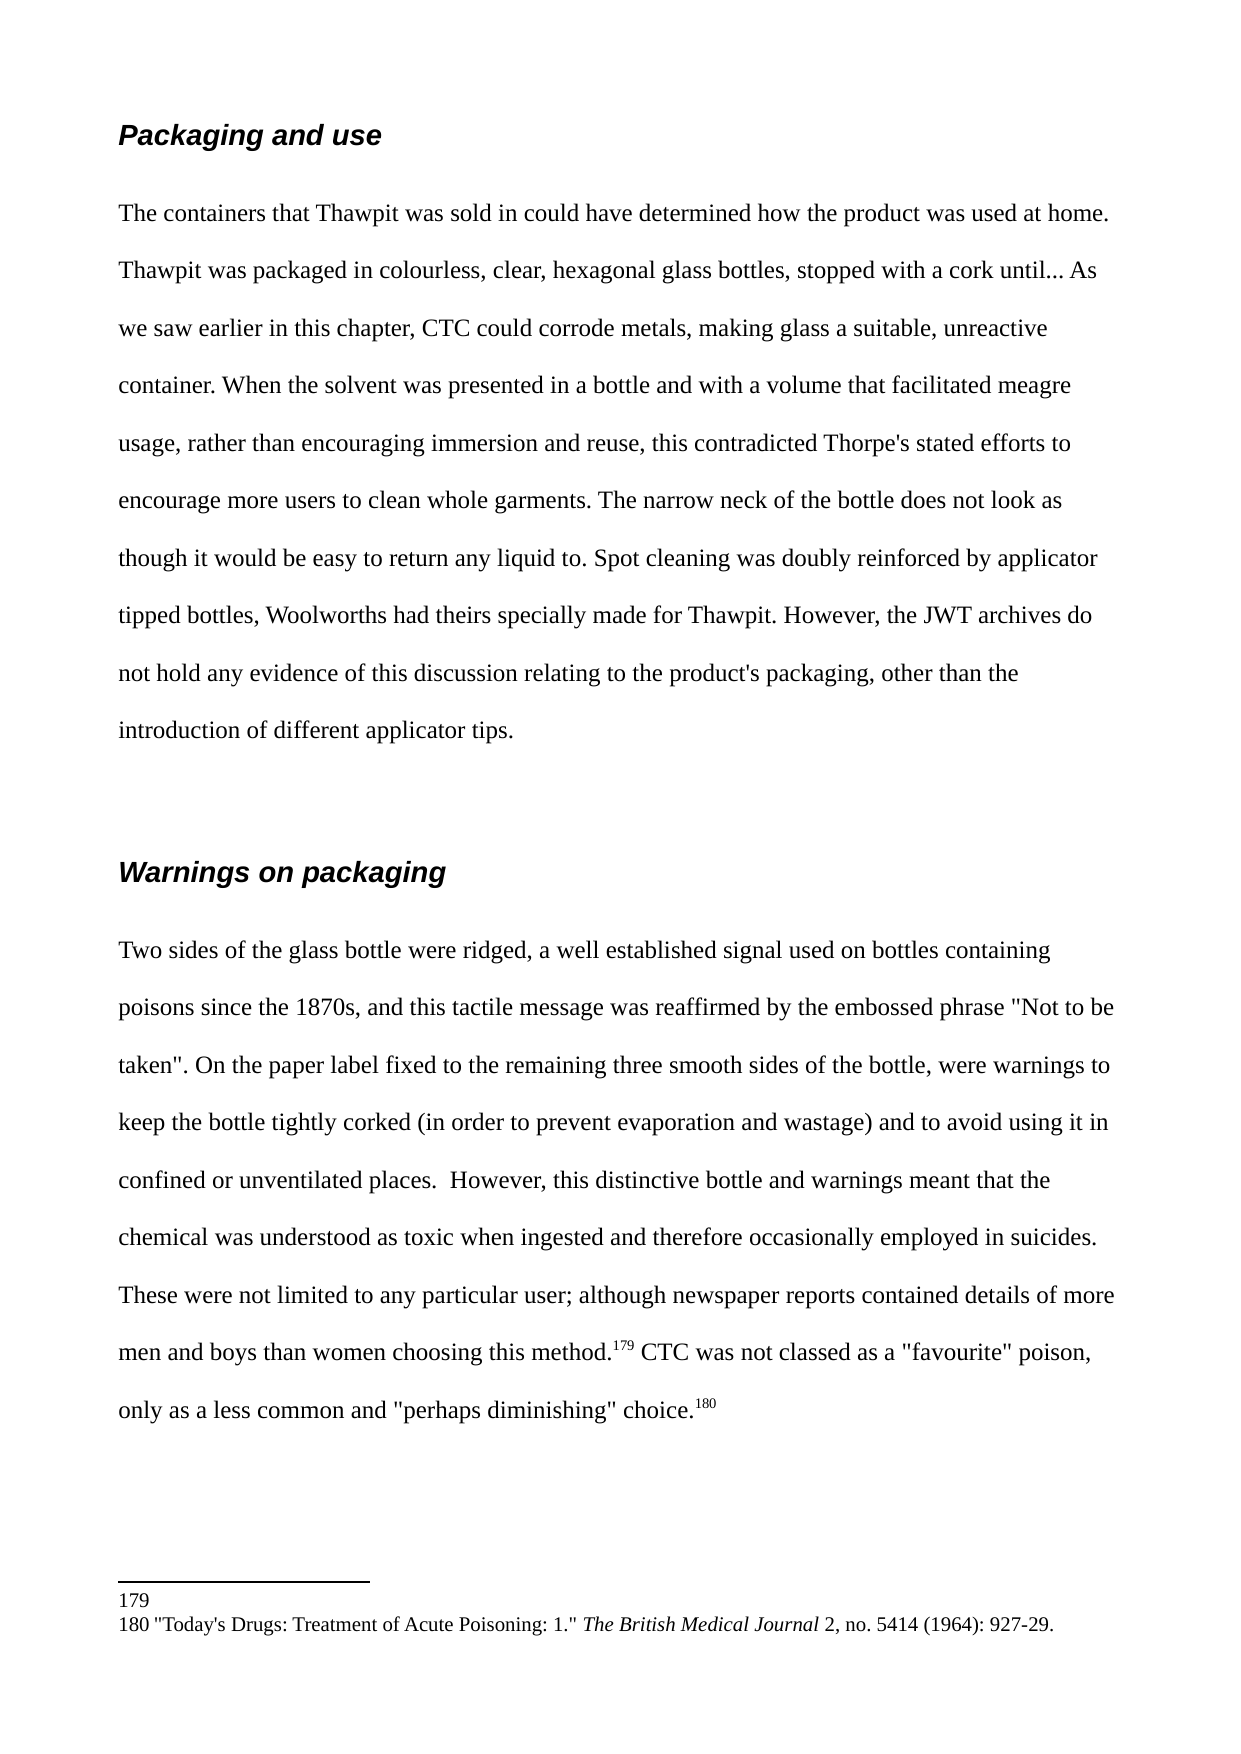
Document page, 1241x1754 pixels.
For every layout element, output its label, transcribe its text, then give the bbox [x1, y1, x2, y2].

subtitle Warnings on packaging [118, 855, 1122, 889]
text The containers that Thawpit was sold in could have determined how the product was used at home. Thawpit was packaged in colourless, clear, hexagonal glass bottles, stopped with a cork until... As we saw earlier in this chapter, CTC could corrode metals, making glass a suitable, unreactive container. When the solvent was presented in a bottle and with a volume that facilitated meagre usage, rather than encouraging immersion and reuse, this contradicted Thorpe's stated efforts to encourage more users to clean whole garments. The narrow neck of the bottle does not look as though it would be easy to return any liquid to. Spot cleaning was doubly reinforced by applicator tipped bottles, Woolworths had theirs specially made for Thawpit. However, the JWT archives do not hold any evidence of this discussion relating to the product's packaging, other than the introduction of different applicator tips. [118, 198, 1122, 744]
text Two sides of the glass bottle were ridged, a well established signal used on bottles containing poisons since the 1870s, and this tactile message was reaffirmed by the embossed phrase "Not to be taken". On the paper label fixed to the remaining three smooth sides of the bottle, were warnings to keep the bottle tightly corked (in order to prevent evaporation and wastage) and to avoid using it in confined or unventilated places. However, this distinctive bottle and warnings meant that the chemical was understood as toxic when ingested and therefore occasionally employed in suicides. These were not limited to any particular user; although newspaper reports contained details of more men and boys than women choosing this method. CTC was not classed as a "favourite" poison, only as a less common and "perhaps diminishing" choice. [118, 935, 1122, 1423]
subtitle Packaging and use [118, 118, 1122, 152]
text "Today's Drugs: Treatment of Acute Poisoning: 1." The British Medical Journal 2, no. 5414 (1964): 927-29. [118, 1612, 1122, 1636]
